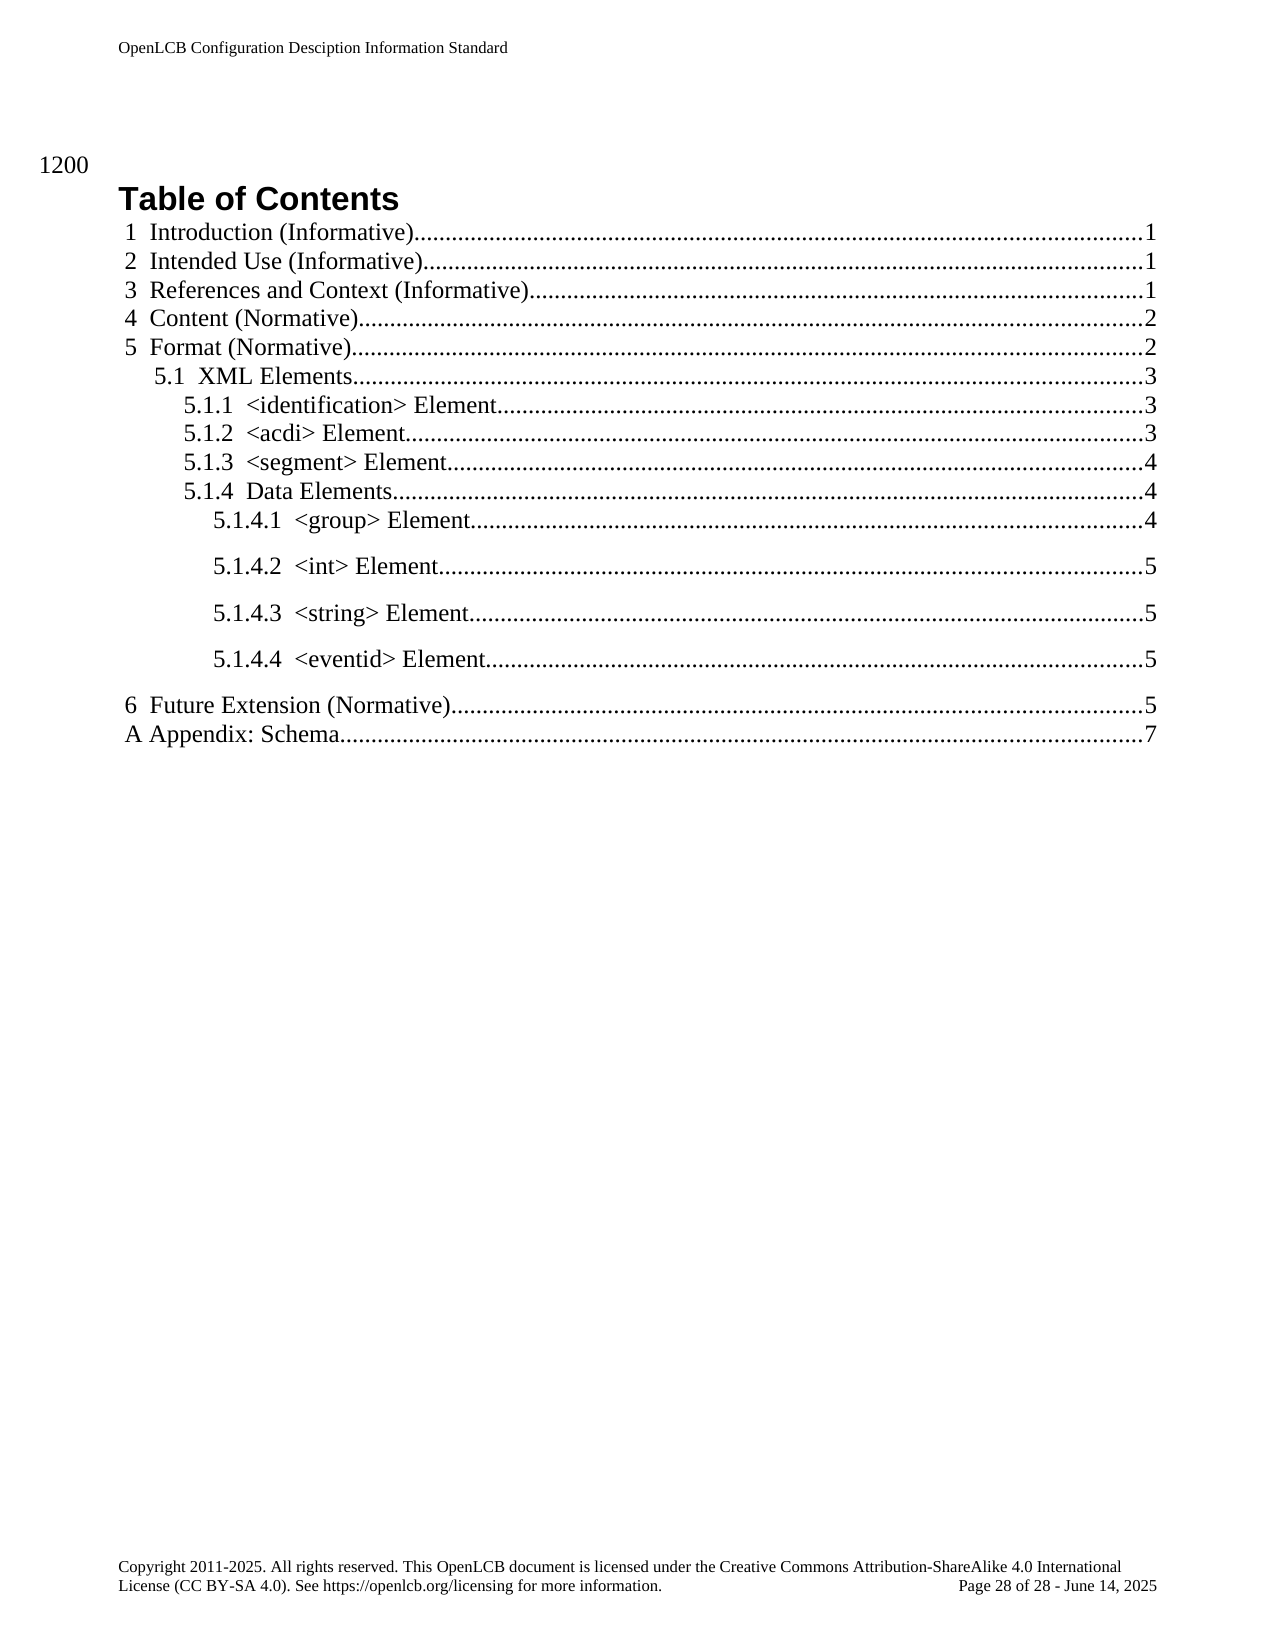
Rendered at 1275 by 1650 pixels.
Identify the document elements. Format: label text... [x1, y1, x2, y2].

subtitle Table of Contents [118, 179, 1157, 217]
text 3 References and Context (Informative) 1 [118, 275, 1157, 303]
text 2 Intended Use (Informative) 1 [118, 246, 1157, 275]
text 5 Format (Normative) 2 [118, 332, 1157, 361]
text 5.1.1 <identification> Element 3 [177, 390, 1157, 418]
text 6 Future Extension (Normative) 5 [118, 691, 1157, 719]
text 5.1.2 <acdi> Element 3 [177, 418, 1157, 447]
text 5.1.3 <segment> Element 4 [177, 447, 1157, 476]
text 5.1.4.1 <group> Element 4 [207, 505, 1157, 533]
text 5.1.4.4 <eventid> Element 5 [207, 644, 1157, 673]
text 5.1.4.2 <int> Element 5 [207, 551, 1157, 580]
text 5.1.4 Data Elements 4 [177, 476, 1157, 505]
text 5.1 XML Elements 3 [148, 361, 1157, 390]
text 4 Content (Normative) 2 [118, 303, 1157, 332]
text 5.1.4.3 <string> Element 5 [207, 598, 1157, 626]
text 1 Introduction (Informative) 1 [118, 217, 1157, 246]
text A Appendix: Schema 7 [118, 719, 1157, 748]
